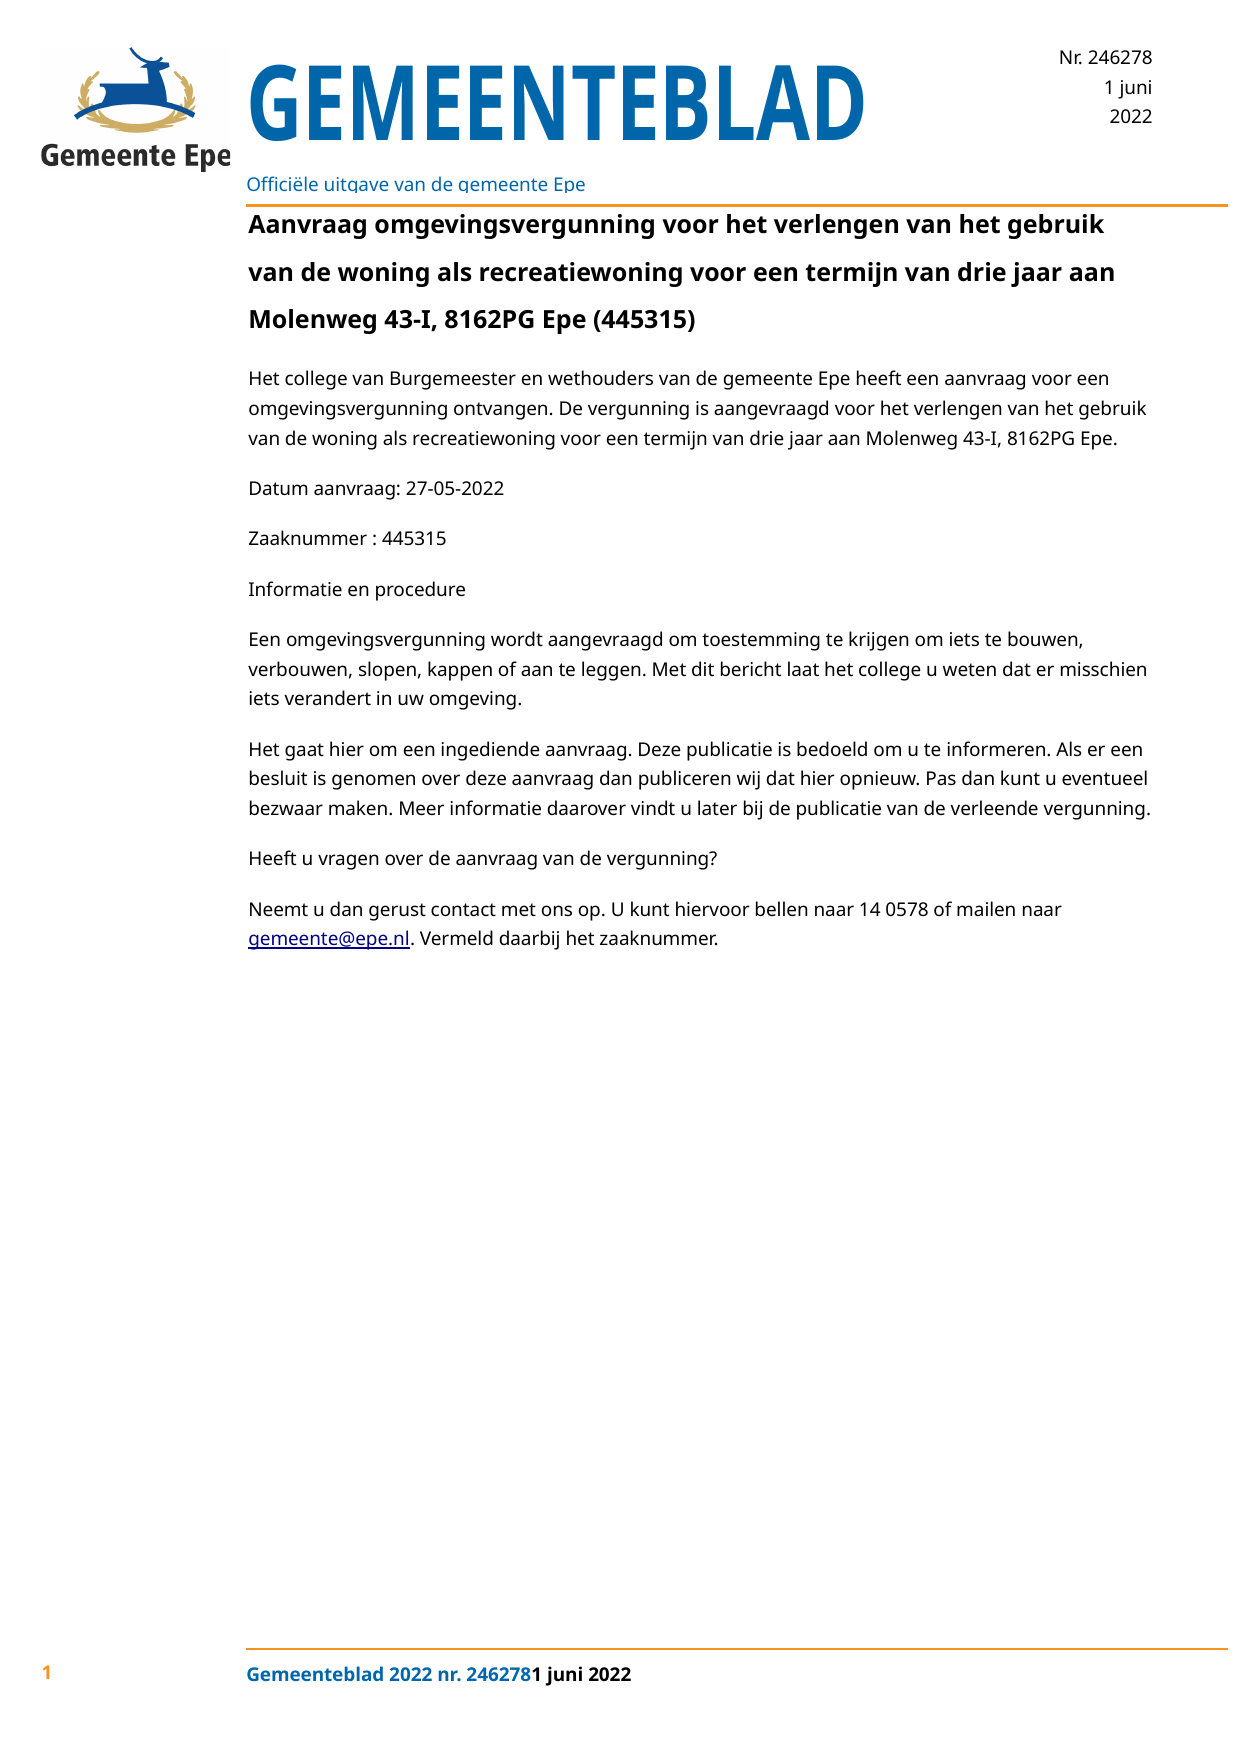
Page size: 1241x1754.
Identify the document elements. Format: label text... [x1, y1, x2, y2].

picture [41, 47, 231, 172]
text Neemt u dan gerust contact met ons op. U kunt hiervoor bellen naar 14 0578 of mailen naar gemeente@epe.nl. Vermeld daarbij het zaaknummer. [248, 896, 1152, 951]
text Zaaknummer : 445315 [248, 526, 1152, 551]
text Een omgevingsvergunning wordt aangevraagd om toestemming te krijgen om iets te bouwen, verbouwen, slopen, kappen of aan te leggen. Met dit bericht laat het college u weten dat er misschien iets verandert in uw omgeving. [248, 626, 1152, 711]
text Het gaat hier om een ingediende aanvraag. Deze publicatie is bedoeld om u te informeren. Als er een besluit is genomen over deze aanvraag dan publiceren wij dat hier opnieuw. Pas dan kunt u eventueel bezwaar maken. Meer informatie daarover vindt u later bij de publicatie van de verleende vergunning. [248, 736, 1152, 821]
text Het college van Burgemeester en wethouders van de gemeente Epe heeft een aanvraag voor een omgevingsvergunning ontvangen. De vergunning is aangevraagd voor het verlengen van het gebruik van de woning als recreatiewoning voor een termijn van drie jaar aan Molenweg 43-I, 8162PG Epe. [248, 366, 1152, 450]
text Datum aanvraag: 27-05-2022 [248, 475, 1152, 501]
text Informatie en procedure [248, 576, 1152, 602]
text Aanvraag omgevingsvergunning voor het verlengen van het gebruik van de woning als recreatiewoning voor een termijn van drie jaar aan Molenweg 43-I, 8162PG Epe (445315) [248, 207, 1152, 336]
text Heeft u vragen over de aanvraag van de vergunning? [248, 846, 1152, 871]
